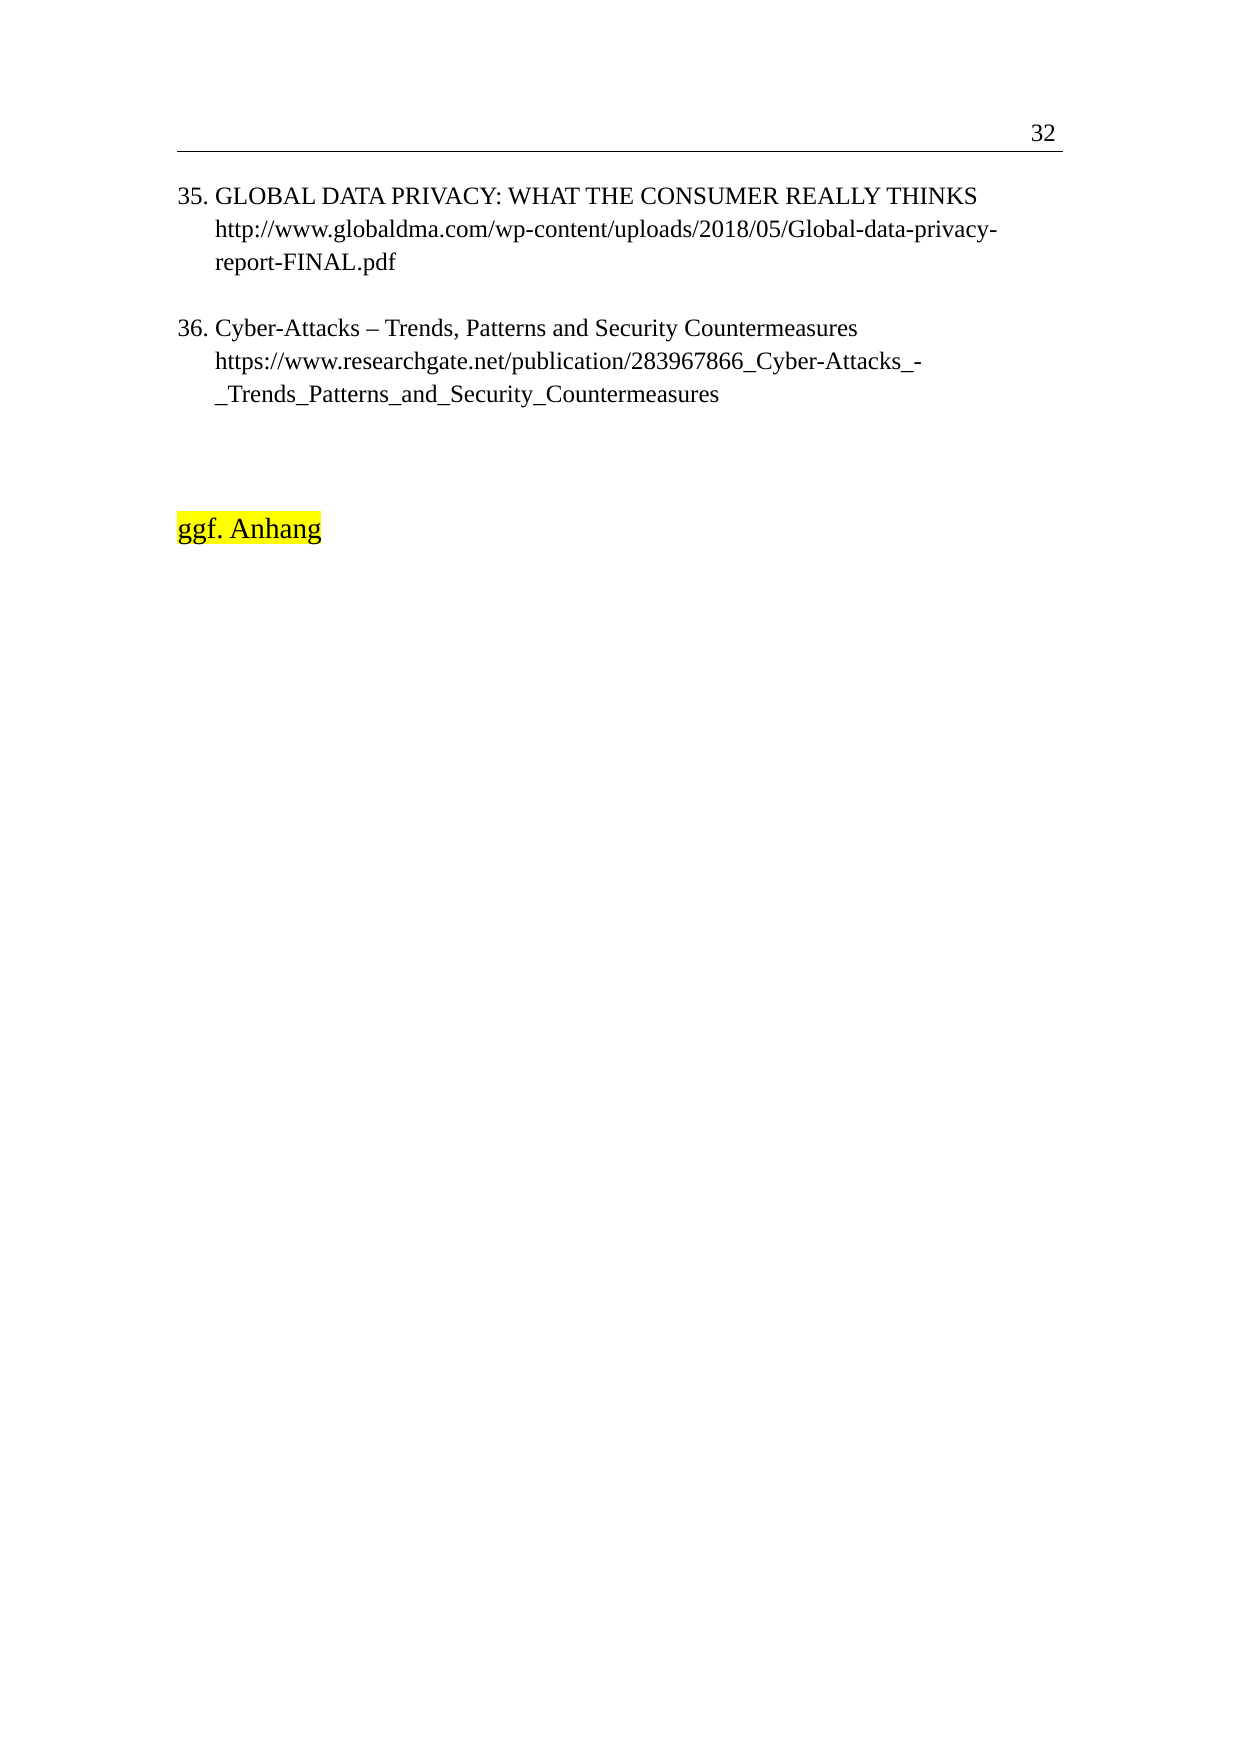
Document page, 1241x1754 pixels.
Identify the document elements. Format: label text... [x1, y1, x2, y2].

list Cyber-Attacks – Trends, Patterns and Security Countermeasures https://www.researchgate.net/publication/283967866_Cyber-Attacks_-_Trends_Patterns_and_Security_Countermeasures [177, 313, 1063, 408]
list GLOBAL DATA PRIVACY: WHAT THE CONSUMER REALLY THINKS http://www.globaldma.com/wp-content/uploads/2018/05/Global-data-privacy-report-FINAL.pdf [177, 181, 1063, 276]
text ggf. Anhang [177, 511, 1063, 544]
